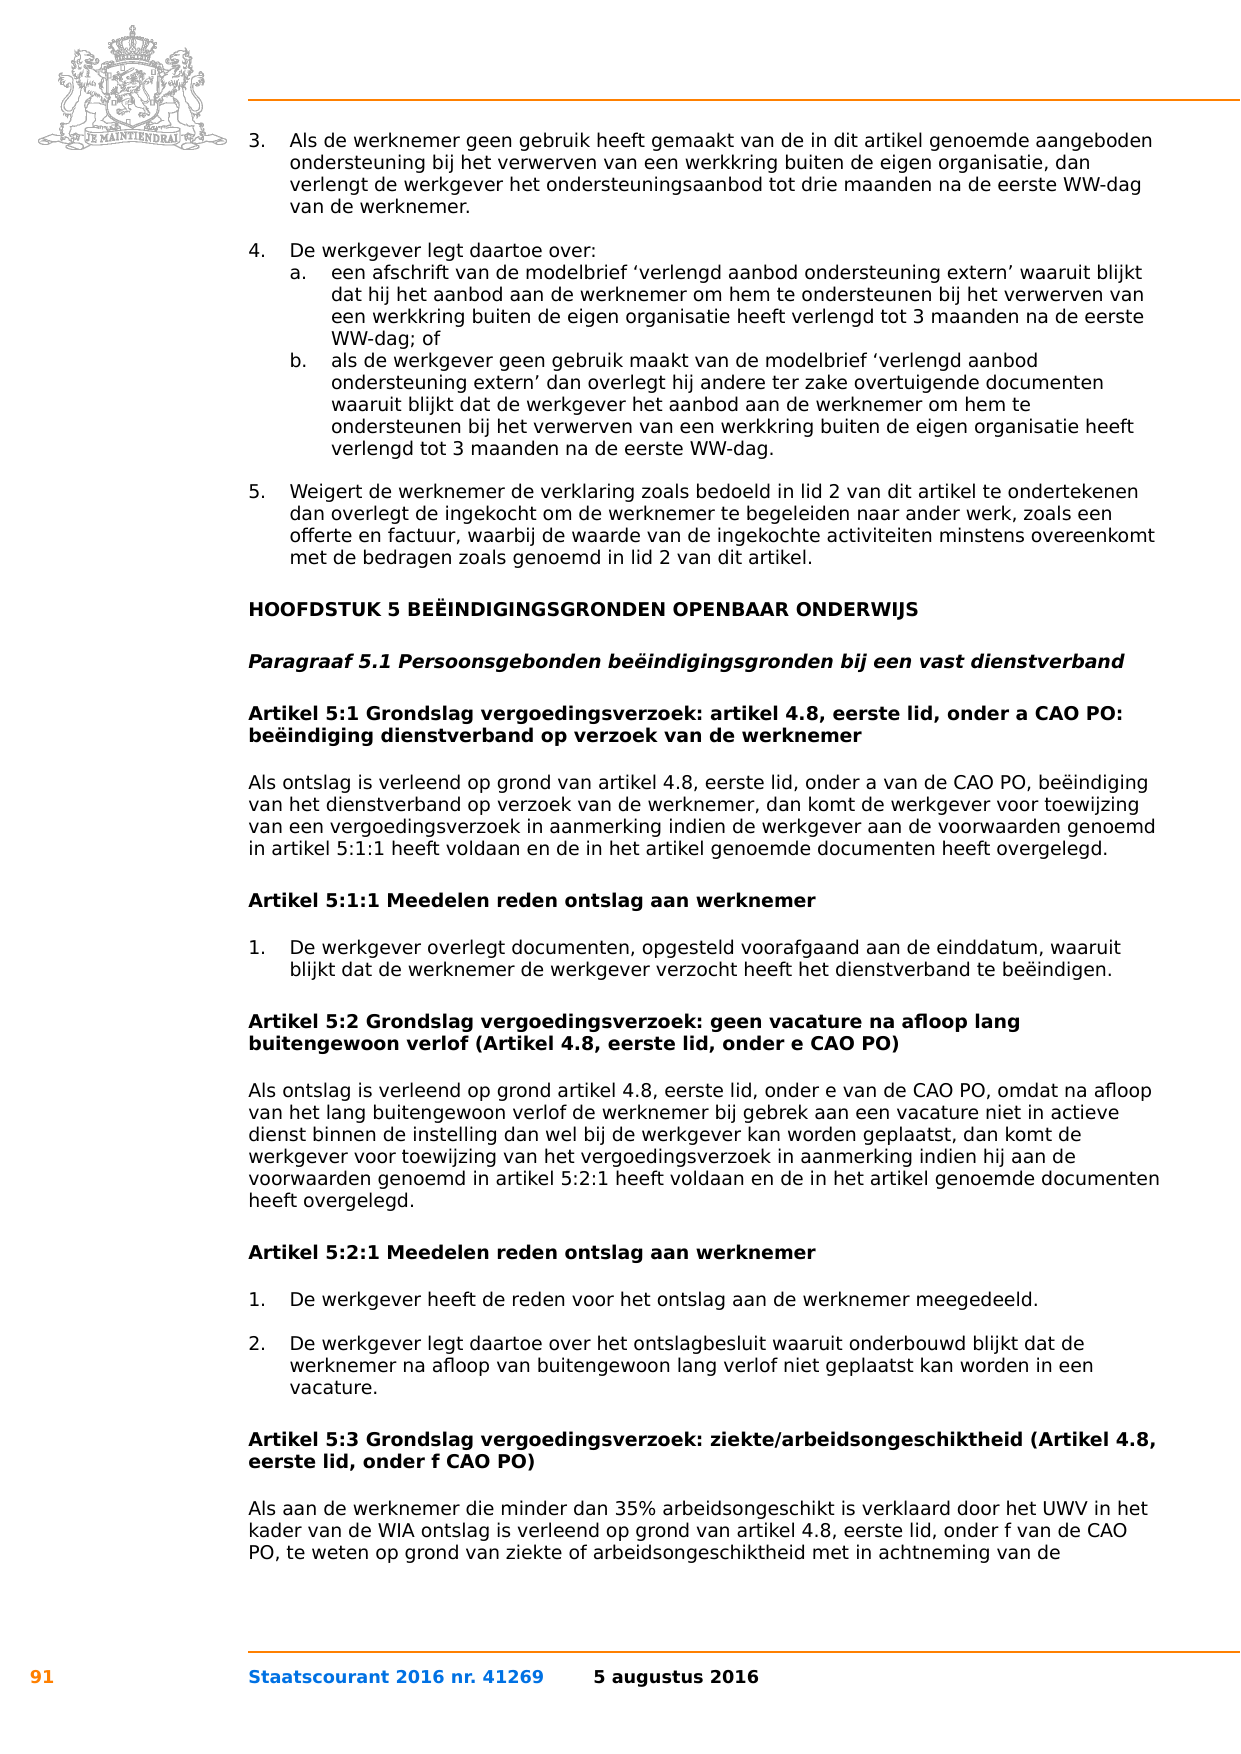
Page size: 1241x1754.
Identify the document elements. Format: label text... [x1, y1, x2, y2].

text 3. Als de werknemer geen gebruik heeft gemaakt van de in dit artikel genoemde aangeboden ondersteuning bij het verwerven van een werkkring buiten de eigen organisatie, dan verlengt de werkgever het ondersteuningsaanbod tot drie maanden na de eerste WW-dag van de werknemer. [248, 130, 1163, 218]
subtitle HOOFDSTUK 5 BEËINDIGINGSGRONDEN OPENBAAR ONDERWIJS [248, 599, 1163, 621]
text Als ontslag is verleend op grond artikel 4.8, eerste lid, onder e van de CAO PO, omdat na afloop van het lang buitengewoon verlof de werknemer bij gebrek aan een vacature niet in actieve dienst binnen de instelling dan wel bij de werkgever kan worden geplaatst, dan komt de werkgever voor toewijzing van het vergoedingsverzoek in aanmerking indien hij aan de voorwaarden genoemd in artikel 5:2:1 heeft voldaan en de in het artikel genoemde documenten heeft overgelegd. [248, 1080, 1163, 1212]
subtitle Artikel 5:1:1 Meedelen reden ontslag aan werknemer [248, 890, 1163, 912]
subtitle Paragraaf 5.1 Persoonsgebonden beëindigingsgronden bij een vast dienstverband [248, 651, 1163, 673]
subtitle Artikel 5:1 Grondslag vergoedingsverzoek: artikel 4.8, eerste lid, onder a CAO PO: beëindiging dienstverband op verzoek van de werknemer [248, 703, 1163, 747]
text a. een afschrift van de modelbrief ‘verlengd aanbod ondersteuning extern’ waaruit blijkt dat hij het aanbod aan de werknemer om hem te ondersteunen bij het verwerven van een werkkring buiten de eigen organisatie heeft verlengd tot 3 maanden na de eerste WW-dag; of [289, 262, 1163, 349]
text 1. De werkgever overlegt documenten, opgesteld voorafgaand aan de einddatum, waaruit blijkt dat de werknemer de werkgever verzocht heeft het dienstverband te beëindigen. [248, 937, 1163, 981]
subtitle Artikel 5:3 Grondslag vergoedingsverzoek: ziekte/arbeidsongeschiktheid (Artikel 4.8, eerste lid, onder f CAO PO) [248, 1429, 1163, 1473]
text b. als de werkgever geen gebruik maakt van de modelbrief ‘verlengd aanbod ondersteuning extern’ dan overlegt hij andere ter zake overtuigende documenten waaruit blijkt dat de werkgever het aanbod aan de werknemer om hem te ondersteunen bij het verwerven van een werkkring buiten de eigen organisatie heeft verlengd tot 3 maanden na de eerste WW-dag. [289, 349, 1163, 459]
text 1. De werkgever heeft de reden voor het ontslag aan de werknemer meegedeeld. [248, 1289, 1163, 1311]
text Als aan de werknemer die minder dan 35% arbeidsongeschikt is verklaard door het UWV in het kader van de WIA ontslag is verleend op grond van artikel 4.8, eerste lid, onder f van de CAO PO, te weten op grond van ziekte of arbeidsongeschiktheid met in achtneming van de [248, 1498, 1163, 1563]
subtitle Artikel 5:2 Grondslag vergoedingsverzoek: geen vacature na afloop lang buitengewoon verlof (Artikel 4.8, eerste lid, onder e CAO PO) [248, 1011, 1163, 1055]
subtitle Artikel 5:2:1 Meedelen reden ontslag aan werknemer [248, 1242, 1163, 1264]
text 4. De werkgever legt daartoe over: [248, 240, 1163, 262]
text 2. De werkgever legt daartoe over het ontslagbesluit waaruit onderbouwd blijkt dat de werknemer na afloop van buitengewoon lang verlof niet geplaatst kan worden in een vacature. [248, 1333, 1163, 1399]
text Als ontslag is verleend op grond van artikel 4.8, eerste lid, onder a van de CAO PO, beëindiging van het dienstverband op verzoek van de werknemer, dan komt de werkgever voor toewijzing van een vergoedingsverzoek in aanmerking indien de werkgever aan de voorwaarden genoemd in artikel 5:1:1 heeft voldaan en de in het artikel genoemde documenten heeft overgelegd. [248, 772, 1163, 860]
text 5. Weigert de werknemer de verklaring zoals bedoeld in lid 2 van dit artikel te ondertekenen dan overlegt de ingekocht om de werknemer te begeleiden naar ander werk, zoals een offerte en factuur, waarbij de waarde van de ingekochte activiteiten minstens overeenkomt met de bedragen zoals genoemd in lid 2 van dit artikel. [248, 481, 1163, 569]
picture [38, 25, 227, 150]
